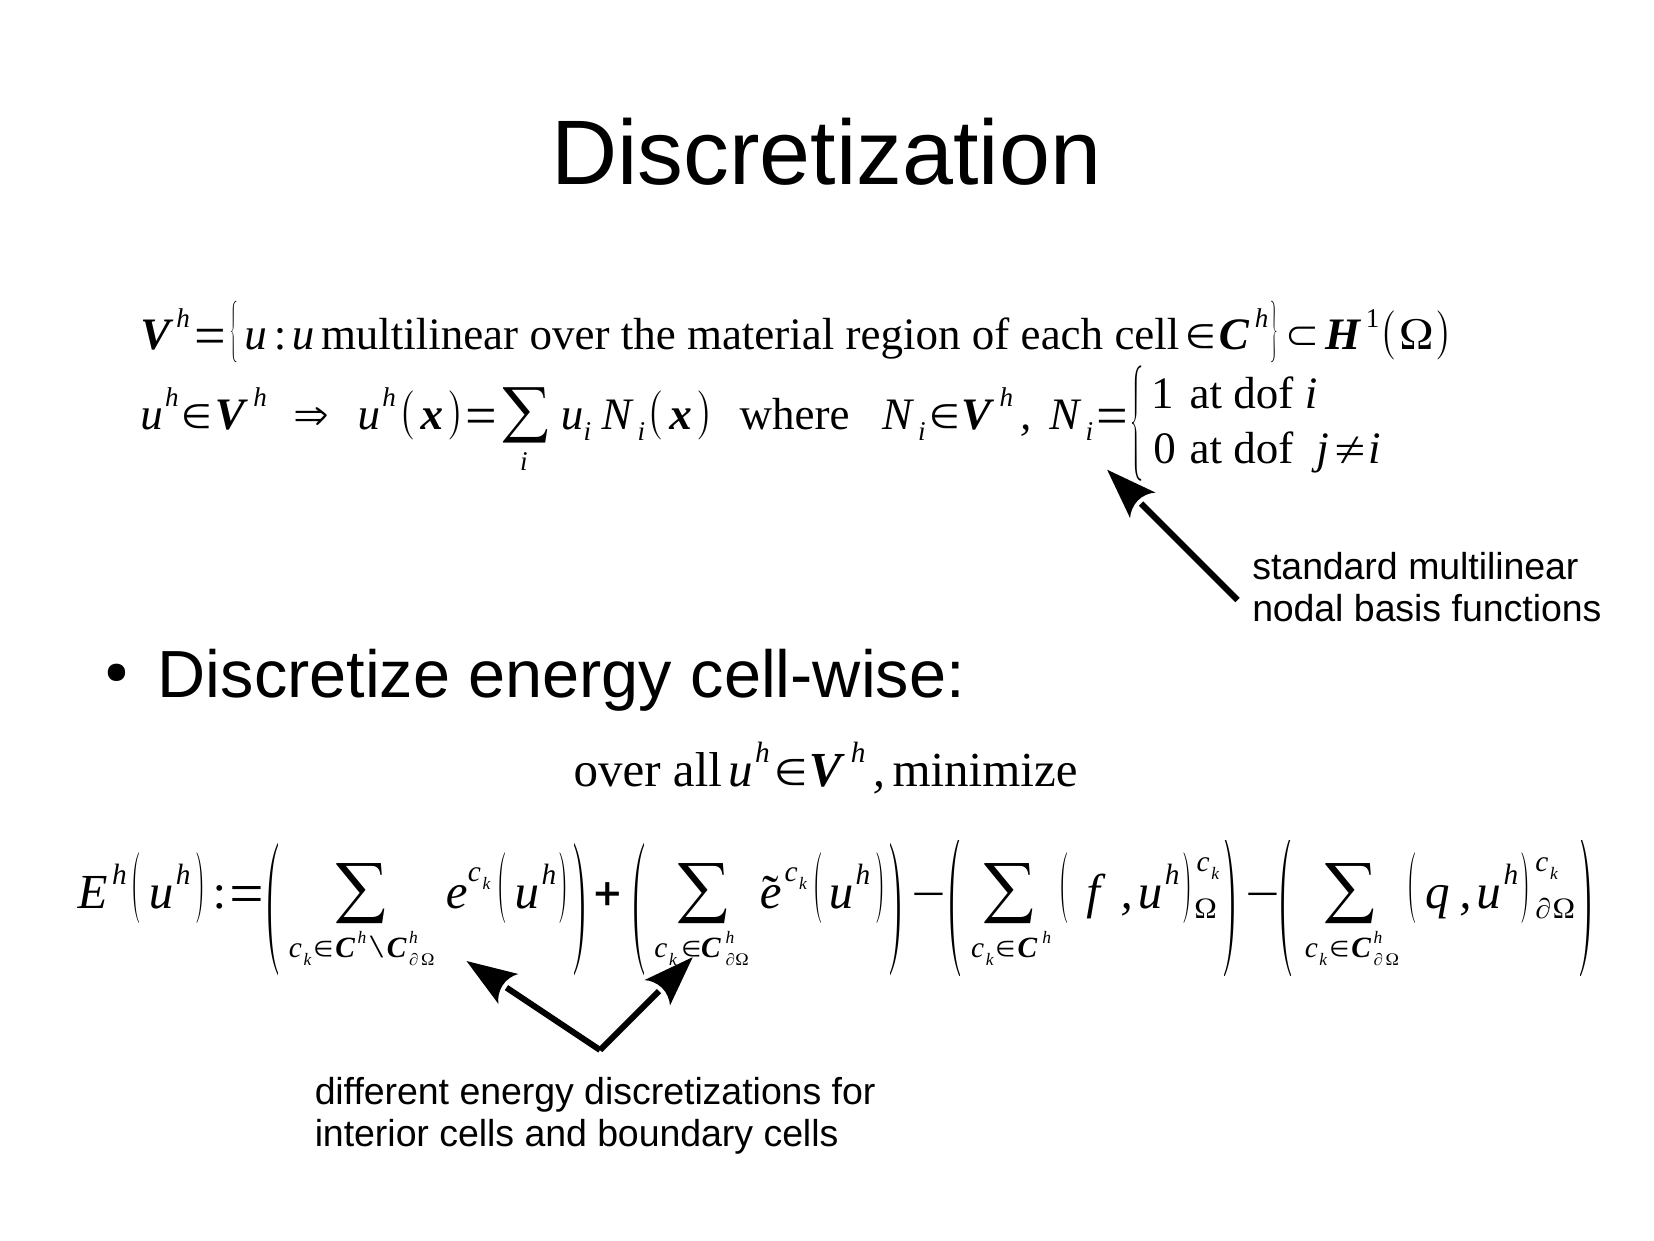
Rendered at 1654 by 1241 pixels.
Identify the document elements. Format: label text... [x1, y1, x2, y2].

list Discretize energy cell-wise: [86, 637, 1576, 745]
title Discretization [82, 49, 1571, 257]
chart [561, 735, 1091, 798]
text_box different energy discretizations for interior cells and boundary cells [300, 1063, 901, 1163]
chart [128, 300, 1463, 481]
text_box standard multilinear nodal basis functions [1237, 538, 1651, 638]
chart [63, 840, 1613, 976]
